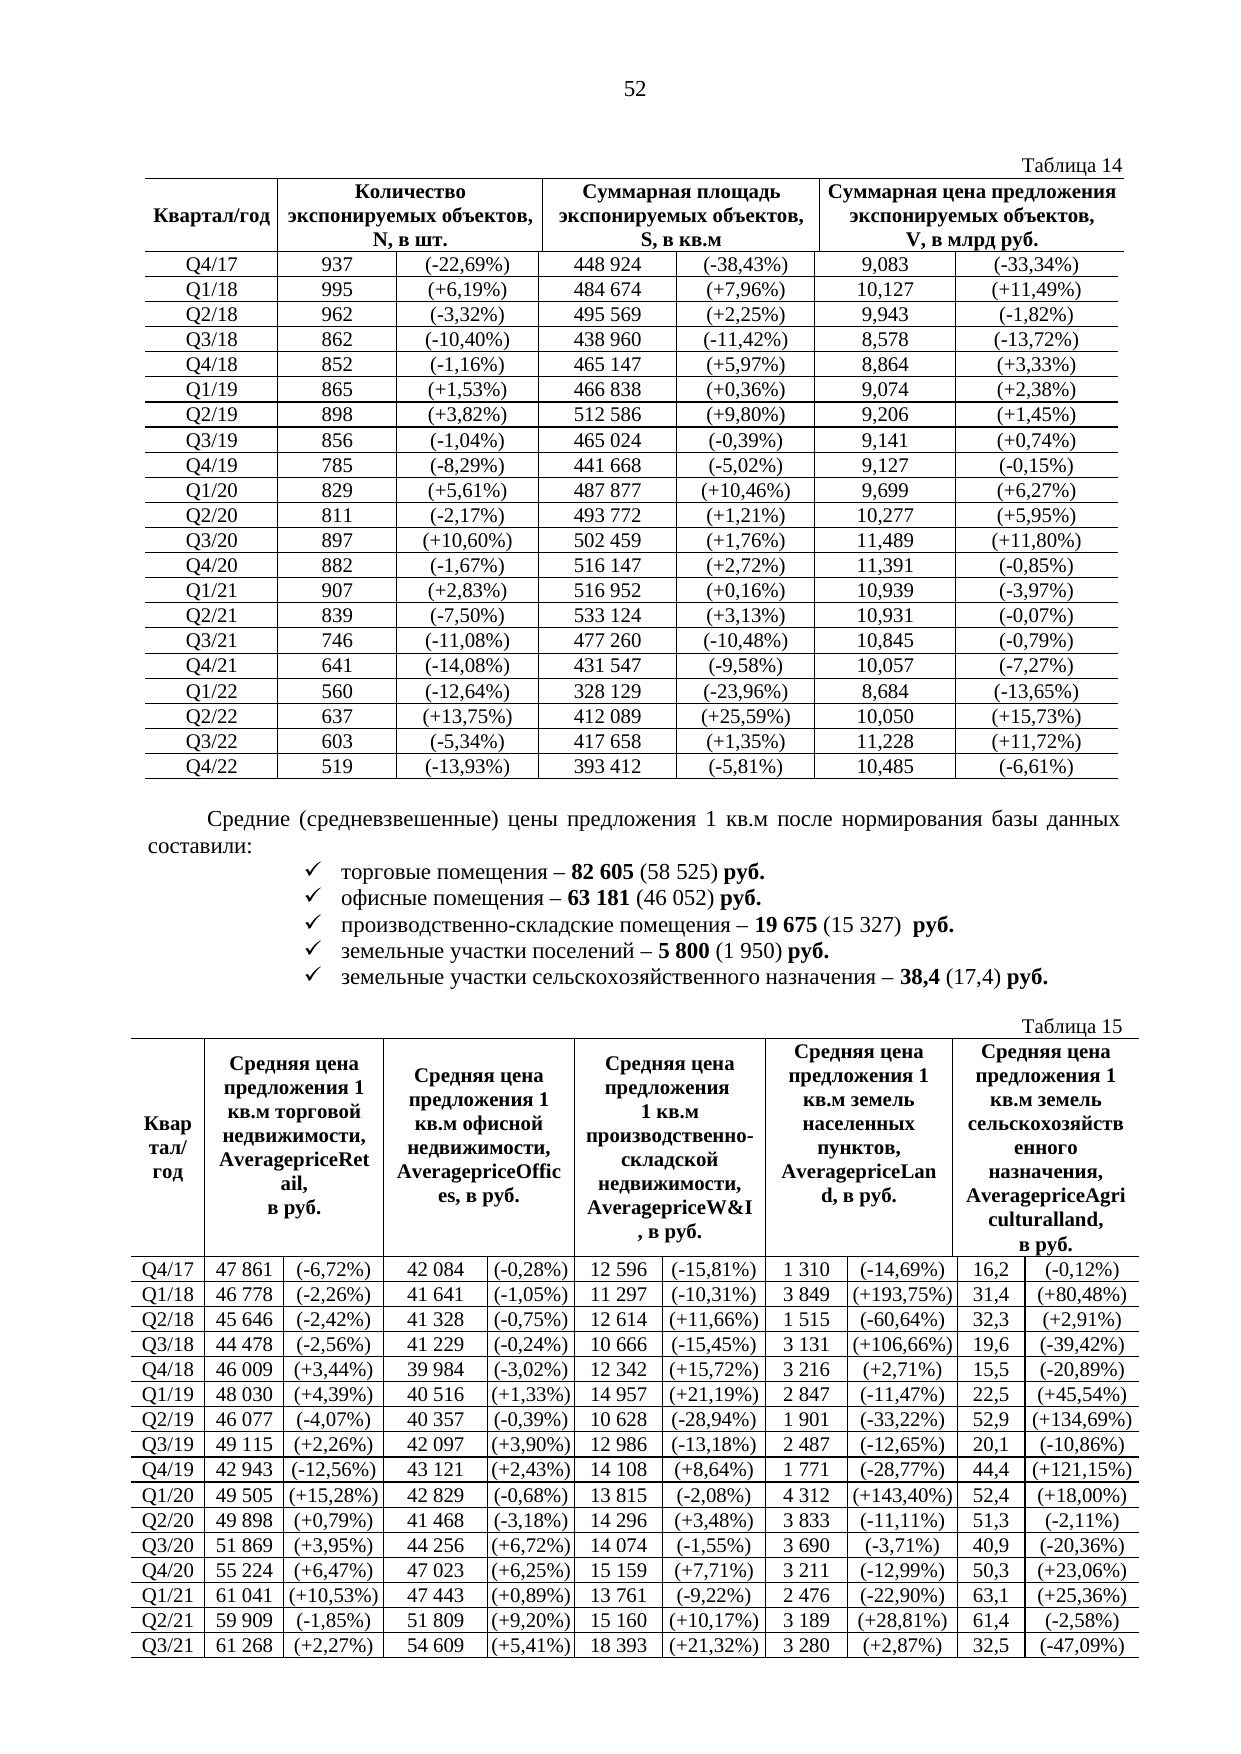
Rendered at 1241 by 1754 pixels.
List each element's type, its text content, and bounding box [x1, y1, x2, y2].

table_cell 465 024 [539, 428, 676, 452]
table_cell 47 861 [205, 1257, 283, 1281]
table_cell (+25,59%) [677, 704, 814, 728]
table_cell 412 089 [539, 704, 676, 728]
table_cell [1118, 552, 1124, 577]
table_cell (+9,80%) [677, 403, 814, 426]
table_cell 448 924 [539, 252, 676, 276]
table_cell 1 310 [766, 1257, 847, 1281]
table_cell [1118, 452, 1124, 477]
table_cell 516 147 [539, 553, 676, 577]
table_header Квартал/ год [131, 1039, 204, 1256]
table_cell 52,9 [958, 1407, 1024, 1431]
table_cell Q3/20 [145, 528, 277, 552]
table_cell 603 [278, 729, 396, 753]
table_cell Q2/22 [145, 704, 277, 728]
table_cell (+0,89%) [488, 1583, 574, 1607]
table_cell (+15,73%) [956, 704, 1117, 728]
table_cell (+1,21%) [677, 503, 814, 527]
table_cell Q3/21 [145, 628, 277, 652]
table_cell (-2,58%) [1026, 1608, 1139, 1632]
table_cell 12 986 [575, 1432, 662, 1456]
table_cell 9,083 [815, 252, 955, 276]
table_cell (+1,33%) [488, 1382, 574, 1406]
table_header Средняя цена предложения 1 кв.м производственно-складской недвижимости, AveragepriceW&I, в руб. [575, 1039, 765, 1256]
table_cell 55 224 [205, 1558, 283, 1582]
table_cell 811 [278, 503, 396, 527]
table_cell Q4/19 [145, 453, 277, 477]
table_cell 865 [278, 377, 396, 401]
table_cell 32,3 [958, 1307, 1024, 1331]
table_cell (-1,85%) [284, 1608, 383, 1632]
table_cell (+2,25%) [677, 302, 814, 326]
table_cell (-3,02%) [488, 1357, 574, 1381]
table_cell (+21,19%) [663, 1382, 765, 1406]
table_cell (-1,04%) [397, 428, 538, 452]
table_cell Q2/20 [131, 1508, 204, 1532]
table_cell 516 952 [539, 578, 676, 602]
table_cell (-11,11%) [848, 1508, 957, 1532]
table_cell 4 312 [766, 1483, 847, 1507]
table_cell Q3/19 [145, 428, 277, 452]
table_cell (+0,36%) [677, 377, 814, 401]
table_cell 11,391 [815, 553, 955, 577]
table_cell [1118, 376, 1124, 401]
table_cell (-0,28%) [488, 1257, 574, 1281]
table_cell 839 [278, 603, 396, 627]
table_cell (-13,72%) [956, 327, 1117, 351]
list офисные помещения – 63 181 (46 052) руб. [244, 884, 1122, 911]
table_cell Q2/18 [131, 1307, 204, 1331]
table_cell Q3/18 [145, 327, 277, 351]
table_cell 22,5 [958, 1382, 1024, 1406]
table_cell Q3/21 [131, 1633, 204, 1657]
table_cell (-9,58%) [677, 654, 814, 677]
table_cell [1118, 728, 1124, 753]
table_cell 51,3 [958, 1508, 1024, 1532]
table_header Квартал/год [145, 179, 277, 251]
table_cell [1118, 401, 1124, 426]
table_cell (+2,27%) [284, 1633, 383, 1657]
table_cell (-3,32%) [397, 302, 538, 326]
table_cell [1118, 252, 1124, 276]
table_cell Q4/18 [131, 1357, 204, 1381]
table_cell (+2,26%) [284, 1432, 383, 1456]
table_cell (+3,95%) [284, 1533, 383, 1557]
table_cell 829 [278, 478, 396, 502]
table_cell 641 [278, 654, 396, 677]
table_cell (+3,13%) [677, 603, 814, 627]
table_cell 465 147 [539, 352, 676, 376]
table_cell 9,127 [815, 453, 955, 477]
table_cell Q4/18 [145, 352, 277, 376]
table_cell 40,9 [958, 1533, 1024, 1557]
table_cell (-11,42%) [677, 327, 814, 351]
table_cell 9,141 [815, 428, 955, 452]
table_cell 484 674 [539, 277, 676, 301]
table_cell 14 108 [575, 1458, 662, 1481]
table_cell (-13,18%) [663, 1432, 765, 1456]
table_cell (+7,71%) [663, 1558, 765, 1582]
table_cell 41 328 [384, 1307, 487, 1331]
table_cell 18 393 [575, 1633, 662, 1657]
table_cell 43 121 [384, 1458, 487, 1481]
table_cell Q3/19 [131, 1432, 204, 1456]
table_cell (+2,87%) [848, 1633, 957, 1657]
table_cell (+10,53%) [284, 1583, 383, 1607]
table_cell (+6,19%) [397, 277, 538, 301]
table_cell 533 124 [539, 603, 676, 627]
table_cell 856 [278, 428, 396, 452]
table_cell 11 297 [575, 1282, 662, 1306]
table_cell 487 877 [539, 478, 676, 502]
table_cell [1118, 326, 1124, 351]
table_cell (+0,79%) [284, 1508, 383, 1532]
table_header Суммарная площадь экспонируемых объектов, S, в кв.м [543, 179, 819, 251]
table_cell Q1/18 [131, 1282, 204, 1306]
table_cell [1118, 678, 1124, 703]
table_cell Q2/21 [131, 1608, 204, 1632]
table_cell 466 838 [539, 377, 676, 401]
table_cell 52,4 [958, 1483, 1024, 1507]
table_cell (+15,28%) [284, 1483, 383, 1507]
table_cell (-1,82%) [956, 302, 1117, 326]
table_cell Q4/21 [145, 654, 277, 677]
table_cell (-1,16%) [397, 352, 538, 376]
table_cell (+2,91%) [1026, 1307, 1139, 1331]
table_cell (+6,27%) [956, 478, 1117, 502]
table_cell 12 596 [575, 1257, 662, 1281]
table_cell 962 [278, 302, 396, 326]
table_cell Q4/17 [145, 252, 277, 276]
table_cell (-2,26%) [284, 1282, 383, 1306]
table_cell (-39,42%) [1026, 1332, 1139, 1356]
table_cell (-2,56%) [284, 1332, 383, 1356]
table_cell 50,3 [958, 1558, 1024, 1582]
table_cell 47 443 [384, 1583, 487, 1607]
table_cell 477 260 [539, 628, 676, 652]
table_cell 61 041 [205, 1583, 283, 1607]
table_cell (+6,72%) [488, 1533, 574, 1557]
table_cell (-12,56%) [284, 1458, 383, 1481]
table_cell 12 342 [575, 1357, 662, 1381]
table_cell 937 [278, 252, 396, 276]
table_cell Q1/18 [145, 277, 277, 301]
list земельные участки поселений – 5 800 (1 950) руб. [244, 937, 1122, 963]
table_cell 1 901 [766, 1407, 847, 1431]
table_cell 12 614 [575, 1307, 662, 1331]
table_cell (-28,94%) [663, 1407, 765, 1431]
table_cell Q2/18 [145, 302, 277, 326]
table_cell 519 [278, 754, 396, 778]
table_cell [1118, 351, 1124, 376]
table_cell (+1,45%) [956, 403, 1117, 426]
table_cell (+106,66%) [848, 1332, 957, 1356]
table_cell (-11,47%) [848, 1382, 957, 1406]
table_cell (+193,75%) [848, 1282, 957, 1306]
table_cell 40 357 [384, 1407, 487, 1431]
table_cell 61 268 [205, 1633, 283, 1657]
table_cell [1118, 653, 1124, 677]
table_cell 39 984 [384, 1357, 487, 1381]
table_cell Q1/20 [131, 1483, 204, 1507]
table_cell 907 [278, 578, 396, 602]
table_cell 495 569 [539, 302, 676, 326]
table_cell (-1,67%) [397, 553, 538, 577]
table_cell (+45,54%) [1026, 1382, 1139, 1406]
table_cell 32,5 [958, 1633, 1024, 1657]
text Таблица 15 [148, 1014, 1122, 1038]
table_cell 15 160 [575, 1608, 662, 1632]
table_cell (+1,76%) [677, 528, 814, 552]
table_cell (+2,38%) [956, 377, 1117, 401]
table_header Средняя цена предложения 1 кв.м офисной недвижимости, AveragepriceOffices, в руб. [384, 1039, 574, 1256]
table_cell 51 809 [384, 1608, 487, 1632]
table_cell Q2/19 [131, 1407, 204, 1431]
table_cell (-0,75%) [488, 1307, 574, 1331]
table_cell Q3/20 [131, 1533, 204, 1557]
table_cell (+134,69%) [1026, 1407, 1139, 1431]
table_cell [1118, 527, 1124, 552]
table_cell Q2/21 [145, 603, 277, 627]
table_cell (+6,47%) [284, 1558, 383, 1582]
table_cell (+6,25%) [488, 1558, 574, 1582]
table_cell 3 833 [766, 1508, 847, 1532]
table_cell 46 077 [205, 1407, 283, 1431]
table_cell (-47,09%) [1026, 1633, 1139, 1657]
table_cell 49 898 [205, 1508, 283, 1532]
table_cell [1118, 502, 1124, 527]
text Таблица 14 [148, 153, 1122, 177]
table_cell [1118, 477, 1124, 502]
table_cell (-0,68%) [488, 1483, 574, 1507]
table_cell (-9,22%) [663, 1583, 765, 1607]
table_cell 54 609 [384, 1633, 487, 1657]
table_cell (-2,11%) [1026, 1508, 1139, 1532]
table_cell 10,931 [815, 603, 955, 627]
table_cell (-0,39%) [488, 1407, 574, 1431]
table_cell (+3,48%) [663, 1508, 765, 1532]
table_cell 2 476 [766, 1583, 847, 1607]
table_cell 438 960 [539, 327, 676, 351]
table_cell 502 459 [539, 528, 676, 552]
table_cell Q1/19 [145, 377, 277, 401]
table_cell 10,057 [815, 654, 955, 677]
text Средние (средневзвешенные) цены предложения 1 кв.м после нормирования базы данных составили: [148, 805, 1122, 858]
table_cell 3 849 [766, 1282, 847, 1306]
table_cell 852 [278, 352, 396, 376]
table_header Суммарная цена предложения экспонируемых объектов, V, в млрд руб. [820, 179, 1124, 251]
table_cell 9,699 [815, 478, 955, 502]
table_cell (+5,61%) [397, 478, 538, 502]
table_cell 15 159 [575, 1558, 662, 1582]
table_cell 59 909 [205, 1608, 283, 1632]
table_cell 13 761 [575, 1583, 662, 1607]
table_cell (+4,39%) [284, 1382, 383, 1406]
table_cell 14 957 [575, 1382, 662, 1406]
list торговые помещения – 82 605 (58 525) руб. [244, 858, 1122, 884]
table_cell 441 668 [539, 453, 676, 477]
table_cell 46 009 [205, 1357, 283, 1381]
table_cell [1118, 703, 1124, 728]
table_cell 42 943 [205, 1458, 283, 1481]
table_cell 1 515 [766, 1307, 847, 1331]
table_cell (+11,72%) [956, 729, 1117, 753]
table_cell (+23,06%) [1026, 1558, 1139, 1582]
table_cell (-10,48%) [677, 628, 814, 652]
table_cell [1118, 301, 1124, 326]
table_cell 3 131 [766, 1332, 847, 1356]
table_cell (+10,46%) [677, 478, 814, 502]
table_cell (-20,89%) [1026, 1357, 1139, 1381]
table_cell 47 023 [384, 1558, 487, 1582]
table_cell (+0,74%) [956, 428, 1117, 452]
table_cell Q1/19 [131, 1382, 204, 1406]
table_cell (-14,08%) [397, 654, 538, 677]
table_cell 41 468 [384, 1508, 487, 1532]
table_cell 560 [278, 679, 396, 703]
table_cell 14 074 [575, 1533, 662, 1557]
table_cell (+5,97%) [677, 352, 814, 376]
table_cell [1118, 426, 1124, 452]
table_cell [1118, 602, 1124, 627]
list производственно-складские помещения – 19 675 (15 327) руб. [244, 911, 1122, 937]
table_cell 882 [278, 553, 396, 577]
table_cell Q3/22 [145, 729, 277, 753]
table_cell (-3,97%) [956, 578, 1117, 602]
table_cell (-15,45%) [663, 1332, 765, 1356]
table_cell [1118, 753, 1124, 778]
table_cell (+13,75%) [397, 704, 538, 728]
table_cell [1118, 276, 1124, 301]
table_cell (-0,39%) [677, 428, 814, 452]
table_cell (+9,20%) [488, 1608, 574, 1632]
table_cell (+7,96%) [677, 277, 814, 301]
table_cell (-7,50%) [397, 603, 538, 627]
table_cell (+3,82%) [397, 403, 538, 426]
table_cell Q4/20 [131, 1558, 204, 1582]
table_cell 995 [278, 277, 396, 301]
table_cell 2 847 [766, 1382, 847, 1406]
table_cell (-1,05%) [488, 1282, 574, 1306]
table_cell (-22,69%) [397, 252, 538, 276]
table_cell (+80,48%) [1026, 1282, 1139, 1306]
table_cell (+5,41%) [488, 1633, 574, 1657]
table_cell (+5,95%) [956, 503, 1117, 527]
table_cell (+15,72%) [663, 1357, 765, 1381]
table_cell (-38,43%) [677, 252, 814, 276]
table_cell (-0,12%) [1026, 1257, 1139, 1281]
table_cell 61,4 [958, 1608, 1024, 1632]
table_cell (-15,81%) [663, 1257, 765, 1281]
table_cell 3 280 [766, 1633, 847, 1657]
table_cell (-8,29%) [397, 453, 538, 477]
table_header Количество экспонируемых объектов, N, в шт. [278, 179, 542, 251]
table_cell 3 189 [766, 1608, 847, 1632]
table_cell (+11,80%) [956, 528, 1117, 552]
table_cell 45 646 [205, 1307, 283, 1331]
table_cell 3 216 [766, 1357, 847, 1381]
table_cell 2 487 [766, 1432, 847, 1456]
table_cell (+11,49%) [956, 277, 1117, 301]
table_cell (+121,15%) [1026, 1458, 1139, 1481]
table_cell [1118, 577, 1124, 602]
table_cell 46 778 [205, 1282, 283, 1306]
table_cell (-22,90%) [848, 1583, 957, 1607]
table_cell (-2,42%) [284, 1307, 383, 1331]
table_cell Q4/17 [131, 1257, 204, 1281]
table_cell (-13,65%) [956, 679, 1117, 703]
table_cell (-33,34%) [956, 252, 1117, 276]
table_cell 10,050 [815, 704, 955, 728]
table_cell 3 690 [766, 1533, 847, 1557]
table_cell (-4,07%) [284, 1407, 383, 1431]
table_cell Q1/21 [131, 1583, 204, 1607]
table_cell (-12,64%) [397, 679, 538, 703]
table_cell 44 256 [384, 1533, 487, 1557]
table_cell (-5,81%) [677, 754, 814, 778]
table_cell (-3,18%) [488, 1508, 574, 1532]
table_cell 44,4 [958, 1458, 1024, 1481]
table_header Средняя цена предложения 1 кв.м земель населенных пунктов, AveragepriceLand, в руб. [766, 1039, 952, 1256]
table_cell 41 229 [384, 1332, 487, 1356]
table_cell 13 815 [575, 1483, 662, 1507]
table_cell (+25,36%) [1026, 1583, 1139, 1607]
table_cell 44 478 [205, 1332, 283, 1356]
table_cell (-0,85%) [956, 553, 1117, 577]
table_cell 1 771 [766, 1458, 847, 1481]
table_cell 897 [278, 528, 396, 552]
table_cell (-11,08%) [397, 628, 538, 652]
table_cell (+3,44%) [284, 1357, 383, 1381]
table_cell (-28,77%) [848, 1458, 957, 1481]
table_cell Q3/18 [131, 1332, 204, 1356]
table_cell 42 084 [384, 1257, 487, 1281]
table_cell (-10,40%) [397, 327, 538, 351]
table_cell (+3,33%) [956, 352, 1117, 376]
table_cell (-0,07%) [956, 603, 1117, 627]
table_cell 8,578 [815, 327, 955, 351]
table_cell Q1/20 [145, 478, 277, 502]
table_cell 785 [278, 453, 396, 477]
table_cell (+28,81%) [848, 1608, 957, 1632]
table_cell (-23,96%) [677, 679, 814, 703]
table_cell (-0,15%) [956, 453, 1117, 477]
table_cell 49 505 [205, 1483, 283, 1507]
table_cell (+21,32%) [663, 1633, 765, 1657]
table_cell (-5,02%) [677, 453, 814, 477]
table_cell 10,127 [815, 277, 955, 301]
table_cell Q2/19 [145, 403, 277, 426]
table_cell 40 516 [384, 1382, 487, 1406]
table_cell (+18,00%) [1026, 1483, 1139, 1507]
table_cell 14 296 [575, 1508, 662, 1532]
table_cell Q4/22 [145, 754, 277, 778]
table_cell 8,864 [815, 352, 955, 376]
table_cell (+1,35%) [677, 729, 814, 753]
table_cell 3 211 [766, 1558, 847, 1582]
table_cell 512 586 [539, 403, 676, 426]
table_cell 11,228 [815, 729, 955, 753]
table_cell (+2,71%) [848, 1357, 957, 1381]
table_cell (-0,79%) [956, 628, 1117, 652]
table_cell 862 [278, 327, 396, 351]
table_cell 637 [278, 704, 396, 728]
table_cell 42 829 [384, 1483, 487, 1507]
table_cell [1118, 627, 1124, 652]
table_cell (-60,64%) [848, 1307, 957, 1331]
table_cell 10 628 [575, 1407, 662, 1431]
table_header Средняя цена предложения 1 кв.м земель сельскохозяйственного назначения, AveragepriceAgriculturalland, в руб. [953, 1039, 1139, 1256]
table_cell 417 658 [539, 729, 676, 753]
table_cell 393 412 [539, 754, 676, 778]
table_cell (+2,72%) [677, 553, 814, 577]
table_cell (-2,17%) [397, 503, 538, 527]
table_cell Q1/21 [145, 578, 277, 602]
table_cell 9,206 [815, 403, 955, 426]
table_cell 10,485 [815, 754, 955, 778]
table_cell (-1,55%) [663, 1533, 765, 1557]
table_cell (-5,34%) [397, 729, 538, 753]
table_cell 16,2 [958, 1257, 1024, 1281]
table_cell 493 772 [539, 503, 676, 527]
table_cell 431 547 [539, 654, 676, 677]
table_cell 48 030 [205, 1382, 283, 1406]
table_cell 746 [278, 628, 396, 652]
table_cell (-7,27%) [956, 654, 1117, 677]
table_cell 63,1 [958, 1583, 1024, 1607]
table_cell 10,277 [815, 503, 955, 527]
list земельные участки сельскохозяйственного назначения – 38,4 (17,4) руб. [244, 963, 1122, 990]
table_cell (-20,36%) [1026, 1533, 1139, 1557]
table_cell 9,074 [815, 377, 955, 401]
table_cell (+0,16%) [677, 578, 814, 602]
table_cell (-2,08%) [663, 1483, 765, 1507]
table_cell 898 [278, 403, 396, 426]
table_cell 11,489 [815, 528, 955, 552]
table_cell (+2,83%) [397, 578, 538, 602]
table_cell (-6,61%) [956, 754, 1117, 778]
table_cell 328 129 [539, 679, 676, 703]
table_cell (-14,69%) [848, 1257, 957, 1281]
table_cell 42 097 [384, 1432, 487, 1456]
table_cell (-12,65%) [848, 1432, 957, 1456]
table_cell Q1/22 [145, 679, 277, 703]
table_cell (+143,40%) [848, 1483, 957, 1507]
table_cell (+10,17%) [663, 1608, 765, 1632]
table_cell 15,5 [958, 1357, 1024, 1381]
table_cell (-13,93%) [397, 754, 538, 778]
table_cell 19,6 [958, 1332, 1024, 1356]
table_cell (-33,22%) [848, 1407, 957, 1431]
table_cell (-12,99%) [848, 1558, 957, 1582]
table_cell (-6,72%) [284, 1257, 383, 1281]
table_cell (-10,31%) [663, 1282, 765, 1306]
table_cell (+10,60%) [397, 528, 538, 552]
table_cell 41 641 [384, 1282, 487, 1306]
table_cell (+8,64%) [663, 1458, 765, 1481]
table_cell 10 666 [575, 1332, 662, 1356]
table_cell Q4/19 [131, 1458, 204, 1481]
table_cell 51 869 [205, 1533, 283, 1557]
table_cell (-0,24%) [488, 1332, 574, 1356]
table_cell (+2,43%) [488, 1458, 574, 1481]
table_header Средняя цена предложения 1 кв.м торговой недвижимости, AveragepriceRetail, в руб. [205, 1039, 383, 1256]
table_cell (+1,53%) [397, 377, 538, 401]
table_cell Q2/20 [145, 503, 277, 527]
table_cell (+11,66%) [663, 1307, 765, 1331]
table_cell (-10,86%) [1026, 1432, 1139, 1456]
table_cell 10,845 [815, 628, 955, 652]
table_cell (+3,90%) [488, 1432, 574, 1456]
table_cell 9,943 [815, 302, 955, 326]
table_cell 10,939 [815, 578, 955, 602]
table_cell 31,4 [958, 1282, 1024, 1306]
table_cell 20,1 [958, 1432, 1024, 1456]
table_cell 49 115 [205, 1432, 283, 1456]
table_cell 8,684 [815, 679, 955, 703]
table_cell (-3,71%) [848, 1533, 957, 1557]
table_cell Q4/20 [145, 553, 277, 577]
